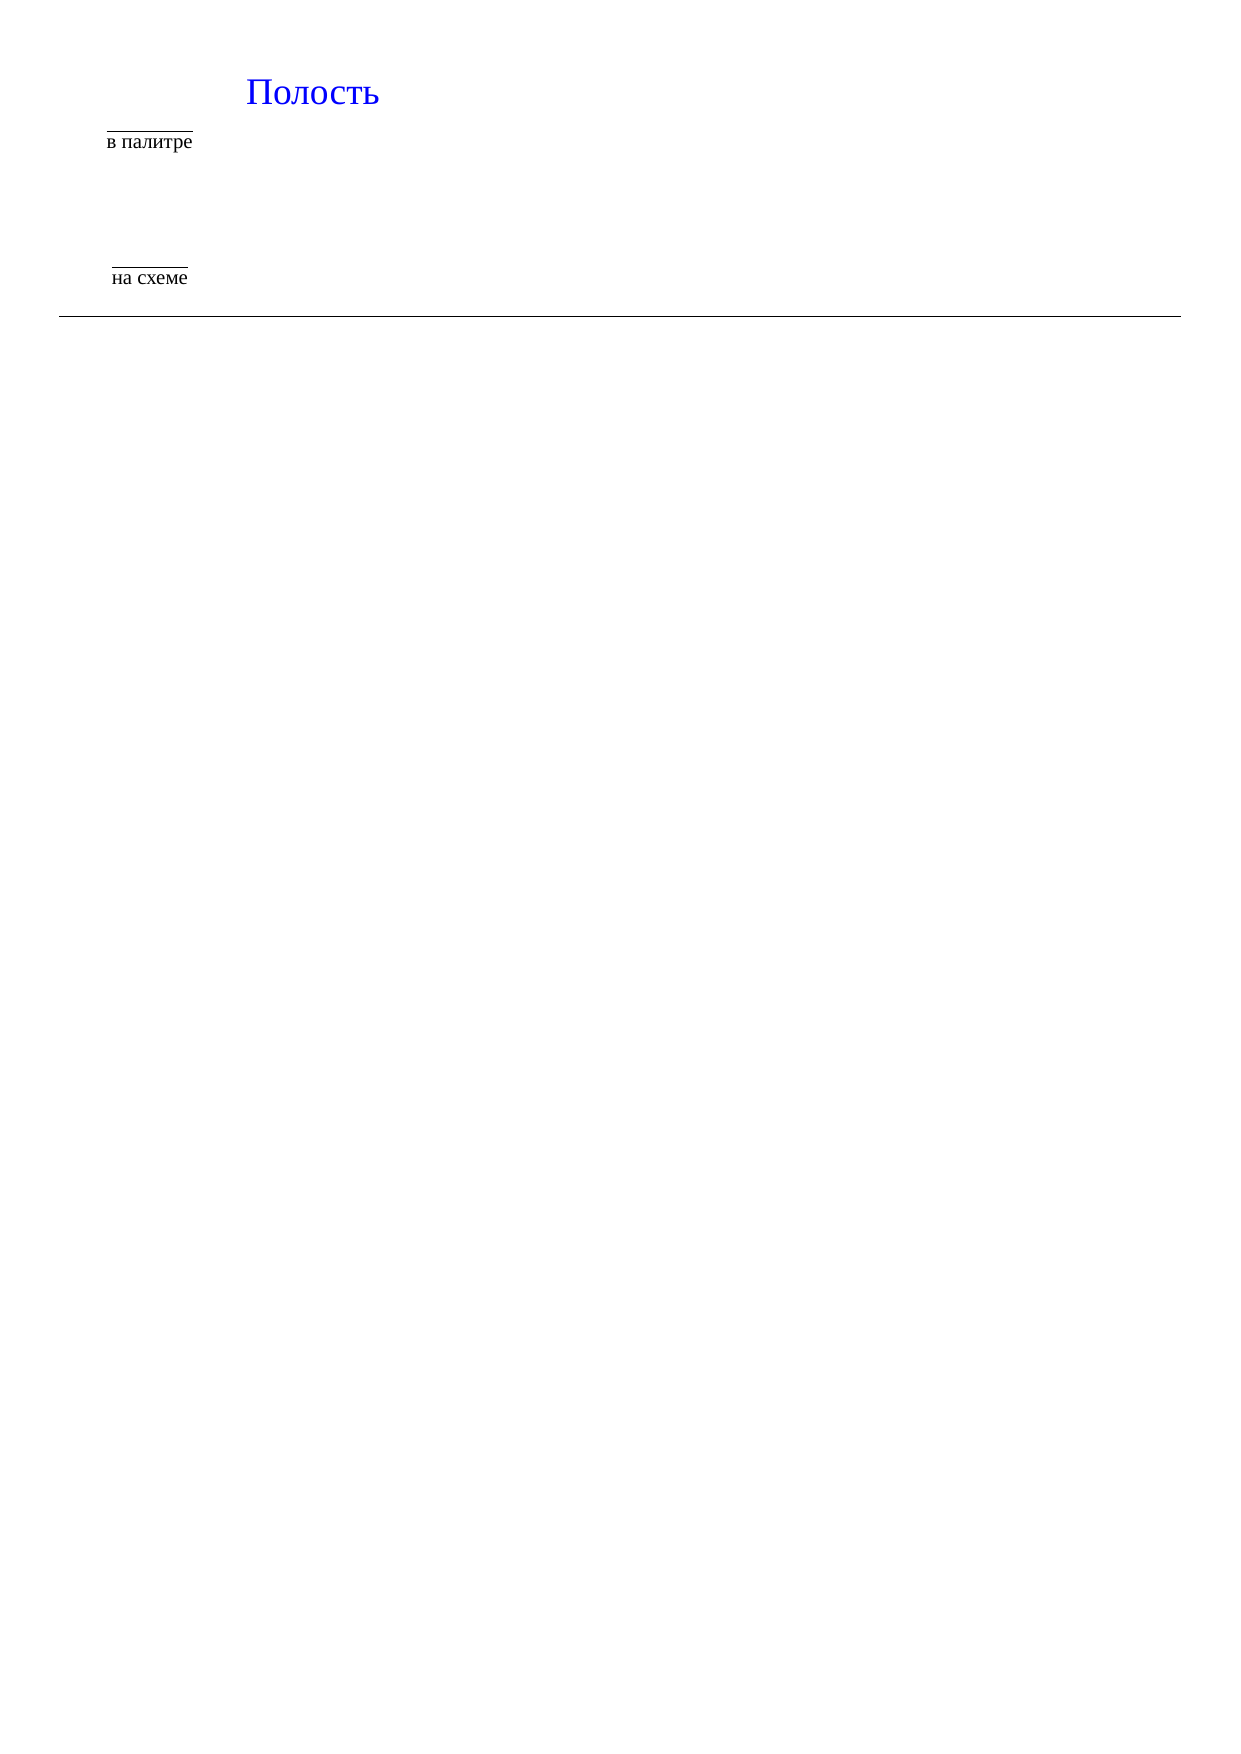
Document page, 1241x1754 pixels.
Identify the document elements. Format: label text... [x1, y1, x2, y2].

table_cell на схеме [59, 259, 240, 316]
table_cell [240, 259, 1181, 316]
table_cell в палитре [59, 124, 240, 181]
table_cell [59, 317, 1181, 373]
table_cell [240, 181, 1181, 259]
table_header [59, 59, 240, 124]
table_cell [59, 181, 240, 259]
table_header Полость [240, 59, 1181, 124]
table_cell [240, 124, 1181, 181]
